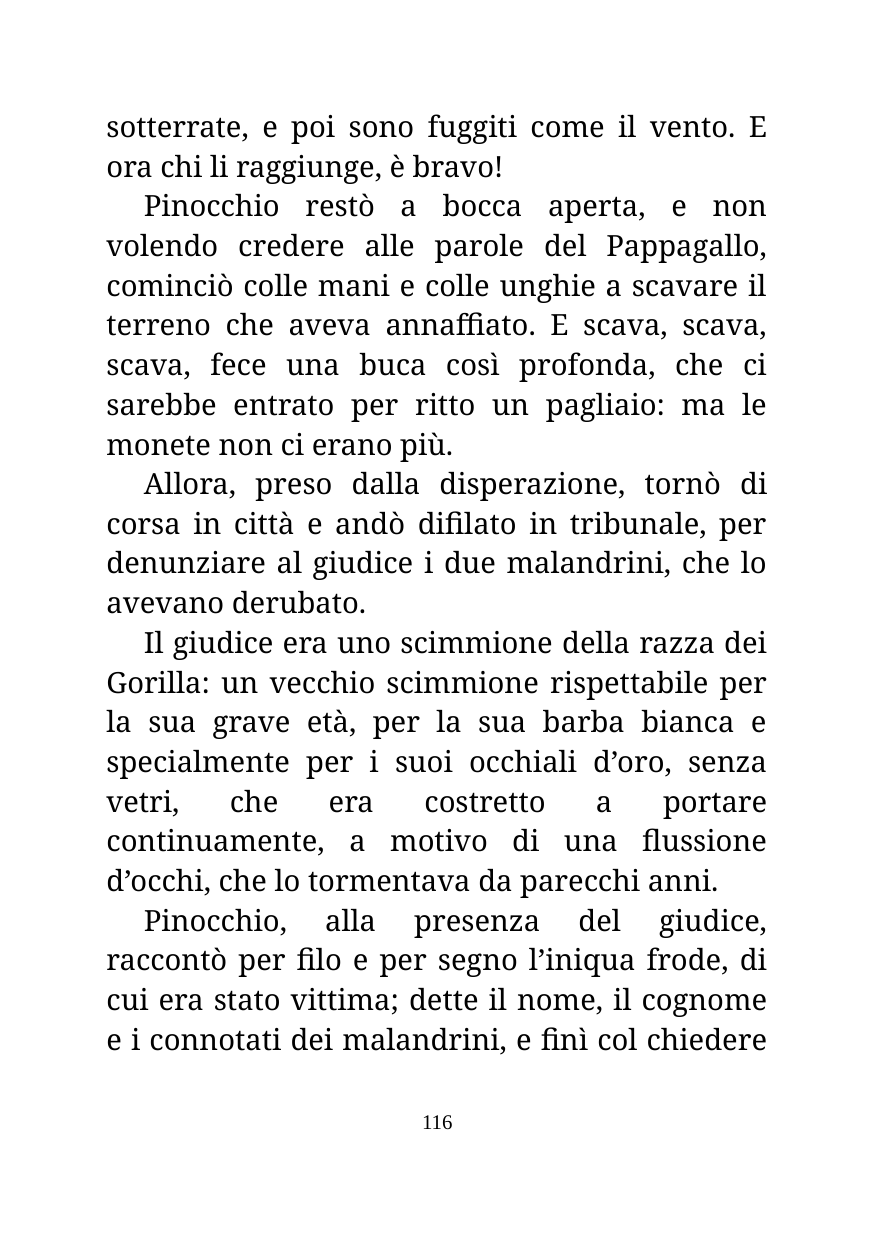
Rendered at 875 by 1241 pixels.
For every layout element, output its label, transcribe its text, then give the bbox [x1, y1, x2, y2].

text sotterrate, e poi sono fuggiti come il vento. E ora chi li raggiunge, è bravo! [106, 106, 768, 186]
text Pinocchio, alla presenza del giudice, raccontò per filo e per segno l’iniqua frode, di cui era stato vittima; dette il nome, il cognome e i connotati dei malandrini, e finì col chiedere [106, 900, 768, 1059]
text Allora, preso dalla disperazione, tornò di corsa in città e andò difilato in tribunale, per denunziare al giudice i due malandrini, che lo avevano derubato. [106, 463, 768, 622]
text Pinocchio restò a bocca aperta, e non volendo credere alle parole del Pappagallo, cominciò colle mani e colle unghie a scavare il terreno che aveva annaffiato. E scava, scava, scava, fece una buca così profonda, che ci sarebbe entrato per ritto un pagliaio: ma le monete non ci erano più. [106, 186, 768, 463]
text Il giudice era uno scimmione della razza dei Gorilla: un vecchio scimmione rispettabile per la sua grave età, per la sua barba bianca e specialmente per i suoi occhiali d’oro, senza vetri, che era costretto a portare continuamente, a motivo di una flussione d’occhi, che lo tormentava da parecchi anni. [106, 622, 768, 900]
